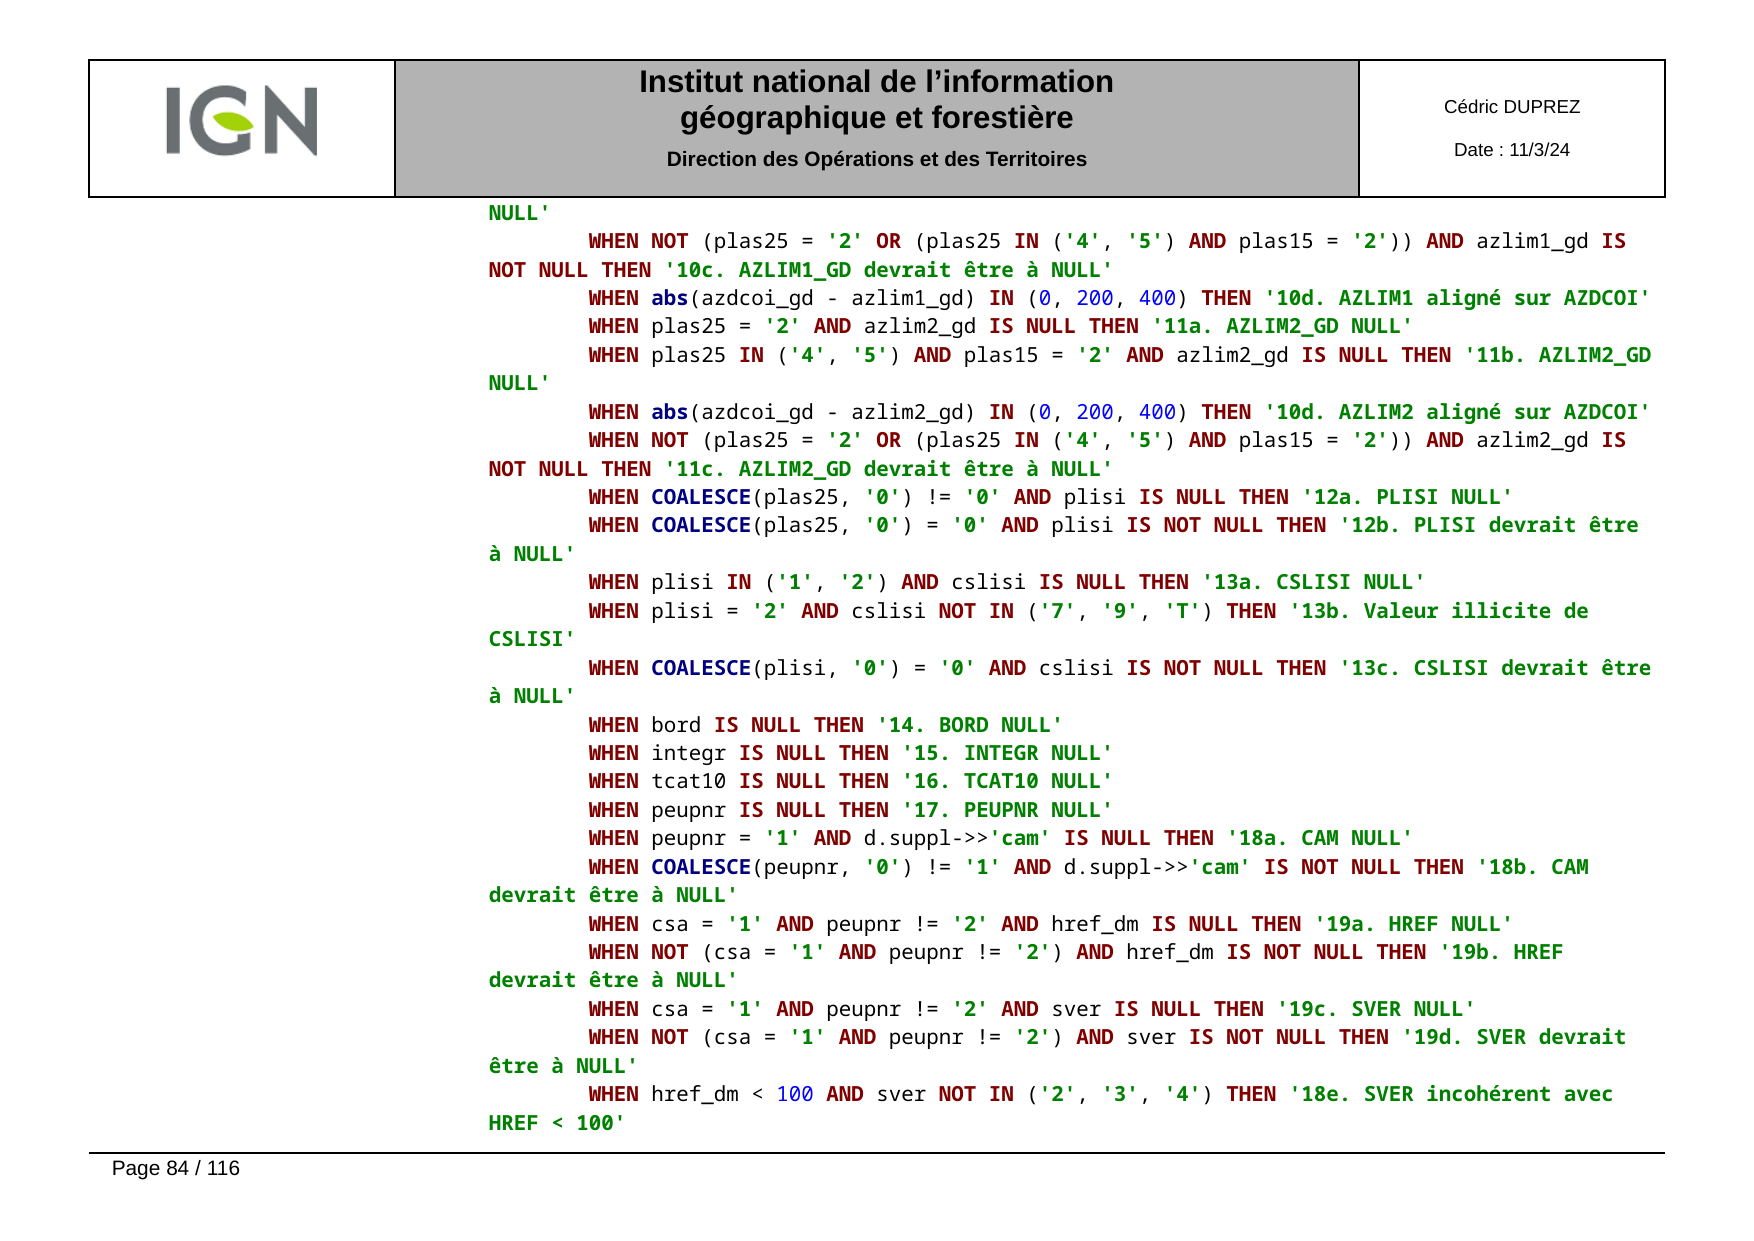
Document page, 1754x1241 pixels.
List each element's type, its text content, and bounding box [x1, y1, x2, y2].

table_cell NULL' WHEN NOT (plas25 = '2' OR (plas25 IN ('4', '5') AND plas15 = '2')) AND azlim1_gd IS NOT NULL THEN '10c. AZLIM1_GD devrait être à NULL' WHEN abs(azdcoi_gd - azlim1_gd) IN (0, 200, 400) THEN '10d. AZLIM1 aligné sur AZDCOI' WHEN plas25 = '2' AND azlim2_gd IS NULL THEN '11a. AZLIM2_GD NULL' WHEN plas25 IN ('4', '5') AND plas15 = '2' AND azlim2_gd IS NULL THEN '11b. AZLIM2_GD NULL' WHEN abs(azdcoi_gd - azlim2_gd) IN (0, 200, 400) THEN '10d. AZLIM2 aligné sur AZDCOI' WHEN NOT (plas25 = '2' OR (plas25 IN ('4', '5') AND plas15 = '2')) AND azlim2_gd IS NOT NULL THEN '11c. AZLIM2_GD devrait être à NULL' WHEN COALESCE(plas25, '0') != '0' AND plisi IS NULL THEN '12a. PLISI NULL' WHEN COALESCE(plas25, '0') = '0' AND plisi IS NOT NULL THEN '12b. PLISI devrait être à NULL' WHEN plisi IN ('1', '2') AND cslisi IS NULL THEN '13a. CSLISI NULL' WHEN plisi = '2' AND cslisi NOT IN ('7', '9', 'T') THEN '13b. Valeur illicite de CSLISI' WHEN COALESCE(plisi, '0') = '0' AND cslisi IS NOT NULL THEN '13c. CSLISI devrait être à NULL' WHEN bord IS NULL THEN '14. BORD NULL' WHEN integr IS NULL THEN '15. INTEGR NULL' WHEN tcat10 IS NULL THEN '16. TCAT10 NULL' WHEN peupnr IS NULL THEN '17. PEUPNR NULL' WHEN peupnr = '1' AND d.suppl->>'cam' IS NULL THEN '18a. CAM NULL' WHEN COALESCE(peupnr, '0') != '1' AND d.suppl->>'cam' IS NOT NULL THEN '18b. CAM devrait être à NULL' WHEN csa = '1' AND peupnr != '2' AND href_dm IS NULL THEN '19a. HREF NULL' WHEN NOT (csa = '1' AND peupnr != '2') AND href_dm IS NOT NULL THEN '19b. HREF devrait être à NULL' WHEN csa = '1' AND peupnr != '2' AND sver IS NULL THEN '19c. SVER NULL' WHEN NOT (csa = '1' AND peupnr != '2') AND sver IS NOT NULL THEN '19d. SVER devrait être à NULL' WHEN href_dm < 100 AND sver NOT IN ('2', '3', '4') THEN '18e. SVER incohérent avec HREF < 100' [483, 198, 1665, 1142]
table_cell [89, 198, 483, 1142]
picture [141, 62, 343, 180]
